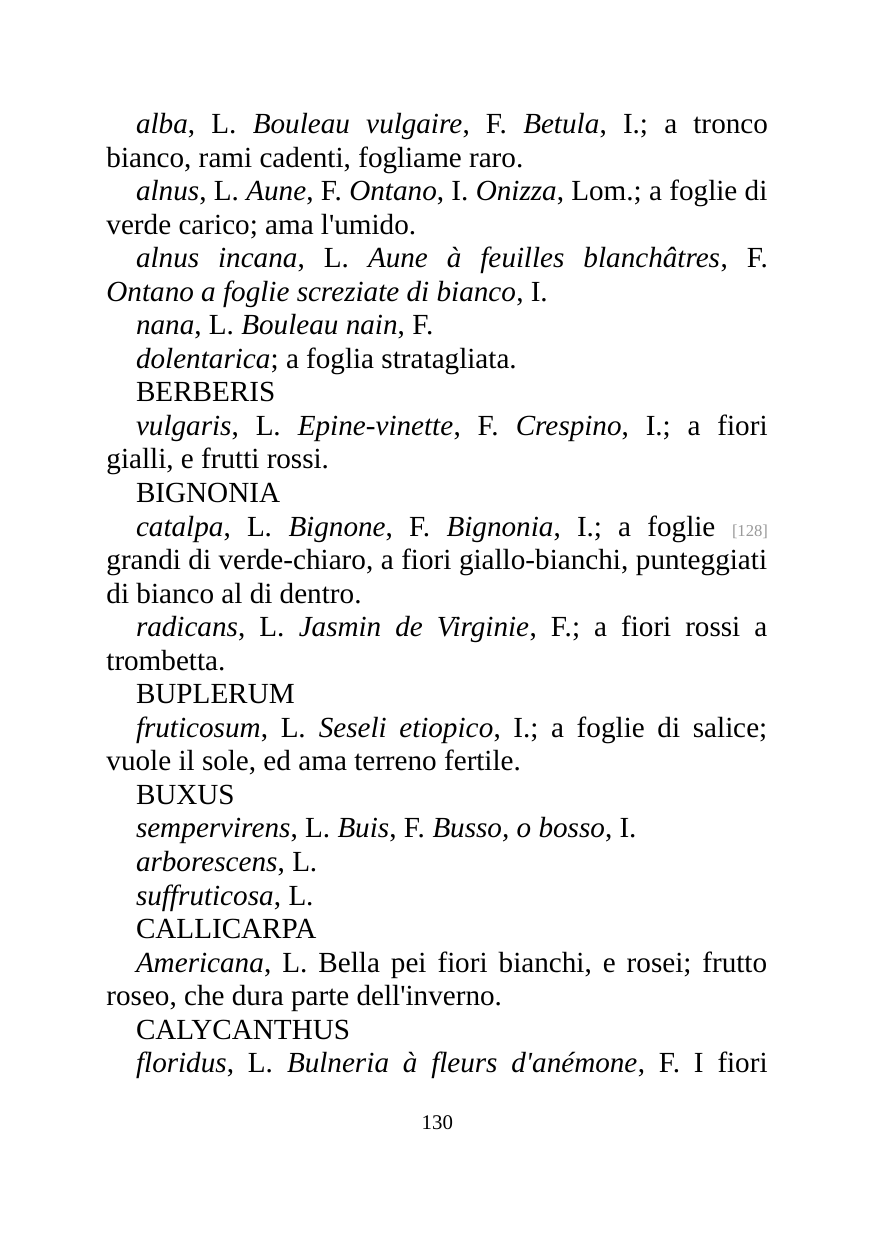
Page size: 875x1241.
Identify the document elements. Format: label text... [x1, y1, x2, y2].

text alnus, L. Aune, F. Ontano, I. Onizza, Lom.; a foglie di verde carico; ama l'umido. [106, 173, 768, 240]
text catalpa, L. Bignone, F. Bignonia, I.; a foglie [128] grandi di verde-chiaro, a fiori giallo-bianchi, punteggiati di bianco al di dentro. [106, 509, 768, 609]
text nana, L. Bouleau nain, F. [106, 307, 768, 341]
text dolentarica; a foglia stratagliata. [106, 341, 768, 374]
text fruticosum, L. Seseli etiopico, I.; a foglie di salice; vuole il sole, ed ama terreno fertile. [106, 710, 768, 777]
text sempervirens, L. Buis, F. Busso, o bosso, I. [106, 811, 768, 844]
text vulgaris, L. Epine-vinette, F. Crespino, I.; a fiori gialli, e frutti rossi. [106, 408, 768, 475]
text BUXUS [106, 777, 768, 811]
text CALLICARPA [106, 911, 768, 945]
text Americana, L. Bella pei fiori bianchi, e rosei; frutto roseo, che dura parte dell'inverno. [106, 945, 768, 1012]
text arborescens, L. [106, 844, 768, 878]
text floridus, L. Bulneria à fleurs d'anémone, F. I fiori [106, 1045, 768, 1079]
text suffruticosa, L. [106, 878, 768, 911]
text alba, L. Bouleau vulgaire, F. Betula, I.; a tronco bianco, rami cadenti, fogliame raro. [106, 106, 768, 173]
text BUPLERUM [106, 676, 768, 710]
text CALYCANTHUS [106, 1012, 768, 1045]
text alnus incana, L. Aune à feuilles blanchâtres, F. Ontano a foglie screziate di bianco, I. [106, 240, 768, 307]
text BERBERIS [106, 374, 768, 408]
text BIGNONIA [106, 475, 768, 509]
text radicans, L. Jasmin de Virginie, F.; a fiori rossi a trombetta. [106, 609, 768, 676]
